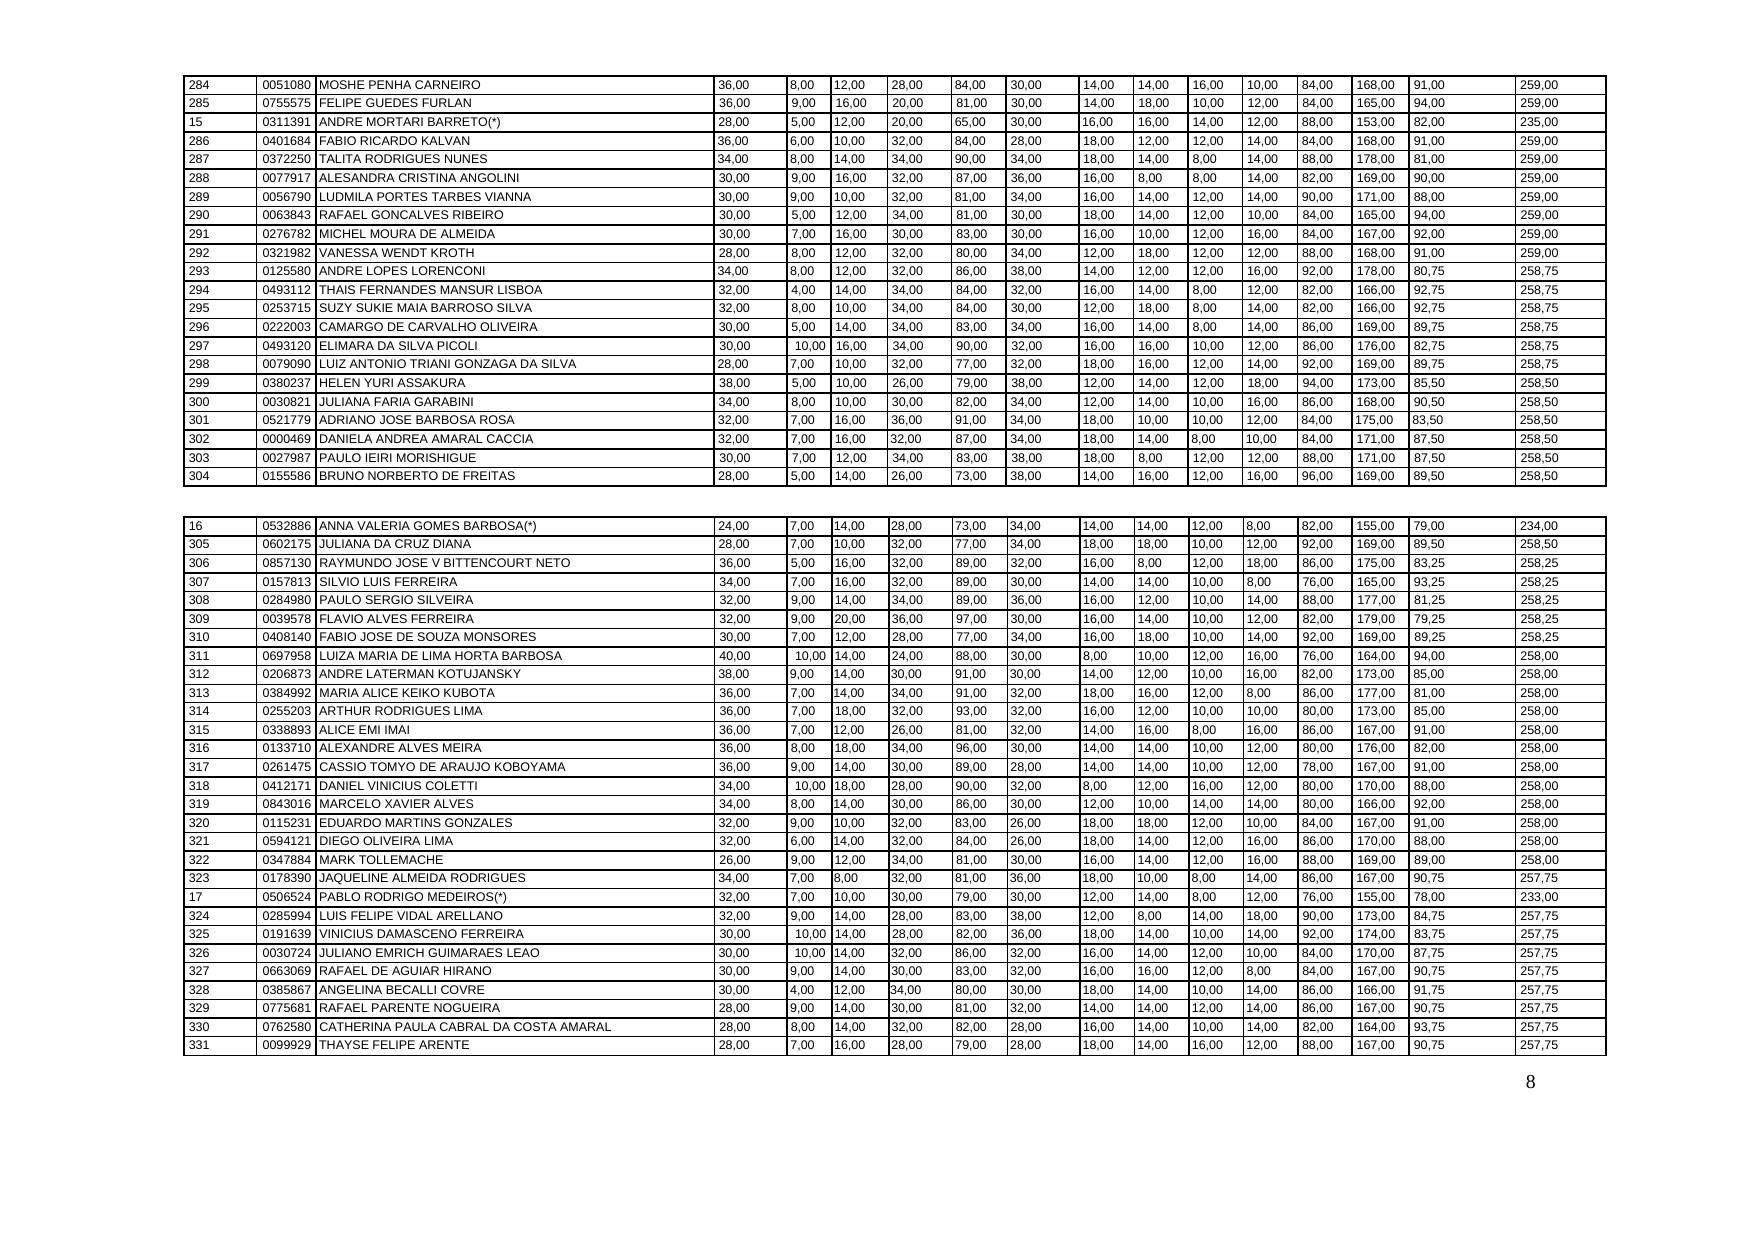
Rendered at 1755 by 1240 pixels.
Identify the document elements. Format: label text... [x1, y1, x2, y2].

table_cell 9,00 [788, 188, 830, 206]
table_cell 14,00 [1080, 77, 1133, 94]
table_cell 30,00 [890, 963, 952, 980]
table_cell 165,00 [1353, 574, 1408, 591]
table_cell 167,00 [1353, 722, 1408, 739]
table_cell 167,00 [1353, 759, 1408, 776]
table_cell MICHEL MOURA DE ALMEIDA [317, 226, 713, 243]
table_cell 18,00 [1135, 815, 1188, 832]
table_cell 30,00 [1008, 666, 1079, 683]
table_cell 34,00 [888, 282, 951, 299]
table_cell 84,00 [1299, 945, 1351, 962]
table_cell 0843016 [257, 796, 315, 813]
table_cell 0506524 [257, 889, 315, 906]
table_cell RAFAEL DE AGUIAR HIRANO [317, 963, 714, 980]
table_cell 84,00 [1298, 133, 1351, 149]
table_cell 171,00 [1353, 431, 1408, 448]
table_cell 0039578 [257, 611, 315, 628]
table_cell 12,00 [1243, 114, 1297, 131]
table_cell 16,00 [1134, 468, 1187, 485]
table_cell 32,00 [890, 555, 952, 572]
table_cell 10,00 [1190, 759, 1243, 776]
table_cell 12,00 [1189, 226, 1242, 243]
table_cell 312 [185, 666, 256, 683]
table_cell 259,00 [1516, 245, 1605, 261]
table_cell 16,00 [1080, 170, 1133, 187]
table_cell 36,00 [715, 741, 786, 758]
table_cell 81,00 [953, 1000, 1007, 1017]
table_cell 314 [185, 703, 256, 721]
table_cell 14,00 [1244, 1000, 1297, 1017]
table_cell 14,00 [1081, 666, 1134, 683]
table_cell 28,00 [715, 1037, 786, 1054]
table_cell 34,00 [890, 982, 952, 999]
table_cell 88,00 [1410, 778, 1515, 795]
table_cell 30,00 [1007, 207, 1078, 224]
table_cell 36,00 [1008, 926, 1079, 943]
table_cell 86,00 [952, 263, 1005, 280]
table_cell 18,00 [1134, 300, 1187, 317]
table_cell 176,00 [1353, 338, 1408, 355]
table_header 8,00 [1244, 518, 1297, 535]
table_cell 36,00 [1007, 170, 1078, 187]
table_cell 316 [185, 741, 256, 758]
table_cell 330 [185, 1019, 256, 1036]
table_cell 26,00 [888, 468, 951, 485]
table_cell 81,00 [952, 95, 1005, 112]
table_cell 90,75 [1410, 963, 1515, 980]
table_cell 175,00 [1353, 412, 1408, 429]
table_cell 0697958 [257, 648, 315, 665]
table_cell 12,00 [1243, 450, 1297, 467]
table_cell 12,00 [1190, 852, 1243, 869]
table_cell 96,00 [953, 741, 1007, 758]
table_cell 12,00 [1190, 1000, 1243, 1017]
table_header 34,00 [1008, 518, 1079, 535]
table_cell 10,00 [833, 537, 888, 553]
table_cell 9,00 [788, 852, 831, 869]
table_cell 32,00 [888, 245, 951, 261]
table_cell 32,00 [715, 611, 786, 628]
table_cell 10,00 [1135, 871, 1188, 887]
table_cell 84,00 [1298, 95, 1351, 112]
table_cell 177,00 [1353, 685, 1408, 702]
table_cell 178,00 [1353, 151, 1408, 168]
table_cell 8,00 [788, 741, 831, 758]
table_cell 10,00 [1190, 574, 1243, 591]
table_cell 14,00 [1135, 945, 1188, 962]
table_cell 14,00 [1135, 611, 1188, 628]
table_cell 8,00 [1081, 778, 1134, 795]
table_cell 32,00 [715, 889, 786, 906]
table_cell 290 [185, 207, 256, 224]
table_cell 34,00 [888, 338, 951, 355]
table_cell 91,00 [953, 685, 1007, 702]
table_cell 0338893 [257, 722, 315, 739]
table_cell 30,00 [890, 1000, 952, 1017]
table_cell 304 [185, 468, 256, 485]
table_cell 14,00 [1135, 982, 1188, 999]
table_cell 18,00 [1134, 245, 1187, 261]
table_cell 0401684 [257, 133, 315, 149]
table_cell 10,00 [1189, 412, 1242, 429]
table_header 73,00 [953, 518, 1007, 535]
table_cell 14,00 [1081, 759, 1134, 776]
table_cell 28,00 [1007, 133, 1078, 149]
table_cell 88,00 [1299, 852, 1351, 869]
table_cell 7,00 [788, 431, 830, 448]
table_cell 30,00 [715, 338, 786, 355]
table_cell 83,00 [953, 963, 1007, 980]
table_cell 166,00 [1353, 982, 1408, 999]
table_cell 17 [185, 889, 256, 906]
table_cell 30,00 [888, 226, 951, 243]
table_cell 32,00 [1007, 356, 1078, 373]
table_cell 12,00 [1080, 375, 1133, 392]
table_cell 258,25 [1516, 592, 1605, 609]
table_cell 258,50 [1516, 450, 1605, 467]
table_cell 173,00 [1353, 666, 1408, 683]
table_cell 91,00 [1410, 245, 1515, 261]
table_cell 258,75 [1516, 356, 1605, 373]
table_cell 257,75 [1516, 1037, 1605, 1054]
table_cell 14,00 [1243, 170, 1297, 187]
table_cell 0857130 [257, 555, 315, 572]
table_cell 258,00 [1516, 703, 1605, 721]
table_cell 34,00 [1007, 151, 1078, 168]
table_cell 87,00 [952, 431, 1005, 448]
table_cell 286 [185, 133, 256, 149]
table_cell 32,00 [1008, 703, 1079, 721]
table_cell 287 [185, 151, 256, 168]
table_cell 12,00 [1190, 555, 1243, 572]
table_cell BRUNO NORBERTO DE FREITAS [317, 468, 713, 485]
table_cell 76,00 [1299, 574, 1351, 591]
table_cell 16,00 [1190, 1037, 1243, 1054]
table_cell 34,00 [715, 394, 786, 411]
table_cell 86,00 [1299, 685, 1351, 702]
table_cell 81,00 [952, 207, 1005, 224]
table_cell 12,00 [833, 629, 888, 646]
table_cell 168,00 [1353, 394, 1408, 411]
table_cell 84,00 [952, 77, 1005, 94]
table_cell 26,00 [1008, 833, 1079, 850]
table_cell RAYMUNDO JOSE V BITTENCOURT NETO [317, 555, 714, 572]
table_cell 258,50 [1516, 537, 1605, 553]
table_cell 0372250 [257, 151, 315, 168]
table_cell DANIEL VINICIUS COLETTI [317, 778, 714, 795]
table_cell 16,00 [1244, 833, 1297, 850]
table_cell 28,00 [1008, 1037, 1079, 1054]
table_cell 169,00 [1353, 629, 1408, 646]
table_cell 258,00 [1516, 685, 1605, 702]
table_cell 258,00 [1516, 741, 1605, 758]
table_cell 90,50 [1410, 394, 1515, 411]
table_cell 84,00 [1298, 412, 1351, 429]
table_cell 14,00 [1081, 574, 1134, 591]
table_cell 0157813 [257, 574, 315, 591]
table_cell 89,25 [1410, 629, 1515, 646]
table_cell 10,00 [788, 926, 831, 943]
table_cell 14,00 [1135, 889, 1188, 906]
table_cell 87,50 [1410, 450, 1515, 467]
table_cell DANIELA ANDREA AMARAL CACCIA [317, 431, 713, 448]
table_cell 16,00 [832, 338, 887, 355]
table_cell 93,75 [1410, 1019, 1515, 1036]
table_cell 34,00 [888, 207, 951, 224]
table_cell 34,00 [890, 741, 952, 758]
table_cell JAQUELINE ALMEIDA RODRIGUES [317, 871, 714, 887]
table_cell 83,75 [1410, 926, 1515, 943]
table_cell 9,00 [788, 1000, 831, 1017]
table_cell 32,00 [715, 908, 786, 924]
table_cell 16,00 [1081, 611, 1134, 628]
table_cell 153,00 [1353, 114, 1408, 131]
table_cell 12,00 [1189, 263, 1242, 280]
table_cell 86,00 [1299, 722, 1351, 739]
table_cell 235,00 [1516, 114, 1605, 131]
table_cell 79,25 [1410, 611, 1515, 628]
table_cell 5,00 [788, 319, 830, 336]
table_cell MARCELO XAVIER ALVES [317, 796, 714, 813]
table_cell 0285994 [257, 908, 315, 924]
table_cell 16,00 [1081, 703, 1134, 721]
table_cell 0253715 [257, 300, 315, 317]
table_cell 16,00 [832, 170, 887, 187]
table_cell 85,50 [1410, 375, 1515, 392]
table_cell LUIZ ANTONIO TRIANI GONZAGA DA SILVA [317, 356, 713, 373]
table_cell ELIMARA DA SILVA PICOLI [317, 338, 713, 355]
table_cell 80,75 [1410, 263, 1515, 280]
table_cell 0755575 [257, 95, 315, 112]
table_cell 36,00 [715, 95, 786, 112]
table_cell 9,00 [788, 95, 830, 112]
table_cell 16,00 [1081, 945, 1134, 962]
table_cell 0125580 [257, 263, 315, 280]
table_cell 82,00 [953, 926, 1007, 943]
table_cell 8,00 [1189, 170, 1242, 187]
table_header 28,00 [890, 518, 952, 535]
table_cell 16,00 [1134, 356, 1187, 373]
table_cell 88,00 [1299, 1037, 1351, 1054]
table_cell 30,00 [1008, 889, 1079, 906]
table_cell 258,00 [1516, 759, 1605, 776]
table_cell 82,00 [953, 1019, 1007, 1036]
table_cell 78,00 [1410, 889, 1515, 906]
table_cell 92,75 [1410, 300, 1515, 317]
table_cell 34,00 [1008, 537, 1079, 553]
table_cell 12,00 [1244, 778, 1297, 795]
table_cell 82,00 [1298, 170, 1351, 187]
table_cell 0284980 [257, 592, 315, 609]
table_cell 30,00 [715, 188, 786, 206]
table_cell 34,00 [888, 319, 951, 336]
table_cell 77,00 [952, 356, 1005, 373]
table_header 0532886 [257, 518, 315, 535]
table_cell 258,00 [1516, 666, 1605, 683]
table_cell 0276782 [257, 226, 315, 243]
table_cell 6,00 [788, 133, 830, 149]
table_cell 7,00 [788, 722, 831, 739]
table_cell THAIS FERNANDES MANSUR LISBOA [317, 282, 713, 299]
table_cell 30,00 [1008, 741, 1079, 758]
table_cell 10,00 [1189, 338, 1242, 355]
table_cell 76,00 [1299, 648, 1351, 665]
table_cell 16,00 [832, 226, 887, 243]
table_cell 32,00 [890, 815, 952, 832]
table_cell 12,00 [1190, 685, 1243, 702]
table_cell 30,00 [1008, 648, 1079, 665]
table_cell 173,00 [1353, 375, 1408, 392]
table_cell 16,00 [1244, 852, 1297, 869]
table_cell 10,00 [1190, 592, 1243, 609]
table_cell 91,00 [1410, 759, 1515, 776]
table_cell 14,00 [1244, 796, 1297, 813]
table_cell 12,00 [1189, 468, 1242, 485]
table_cell 14,00 [1189, 114, 1242, 131]
table_cell 88,00 [1298, 114, 1351, 131]
table_cell 14,00 [1135, 574, 1188, 591]
table_cell 8,00 [1189, 319, 1242, 336]
table_cell 0133710 [257, 741, 315, 758]
table_cell 10,00 [832, 375, 887, 392]
table_cell 10,00 [1190, 611, 1243, 628]
table_cell 8,00 [1244, 963, 1297, 980]
table_cell 7,00 [788, 1037, 831, 1054]
table_cell 322 [185, 852, 256, 869]
table_cell 171,00 [1353, 450, 1408, 467]
table_cell 34,00 [715, 574, 786, 591]
table_cell 34,00 [888, 151, 951, 168]
table_cell 36,00 [1008, 871, 1079, 887]
table_cell 14,00 [1135, 1000, 1188, 1017]
table_cell 79,00 [952, 375, 1005, 392]
table_cell 12,00 [1244, 611, 1297, 628]
table_cell 0594121 [257, 833, 315, 850]
table_cell 14,00 [1134, 151, 1187, 168]
table_cell 14,00 [1135, 1037, 1188, 1054]
table_cell 18,00 [1244, 908, 1297, 924]
table_cell 14,00 [1135, 926, 1188, 943]
table_cell 12,00 [833, 982, 888, 999]
table_cell 14,00 [1243, 319, 1297, 336]
table_header ANNA VALERIA GOMES BARBOSA(*) [317, 518, 714, 535]
table_cell 12,00 [1244, 537, 1297, 553]
table_cell 12,00 [1080, 300, 1133, 317]
table_cell 30,00 [1007, 226, 1078, 243]
table_cell 166,00 [1353, 796, 1408, 813]
table_cell 82,00 [952, 394, 1005, 411]
table_cell 173,00 [1353, 703, 1408, 721]
table_cell 14,00 [1135, 852, 1188, 869]
table_cell 89,00 [953, 574, 1007, 591]
table_cell 328 [185, 982, 256, 999]
table_cell 12,00 [1189, 245, 1242, 261]
table_cell 81,00 [953, 871, 1007, 887]
table_cell 5,00 [788, 207, 830, 224]
table_cell 89,75 [1410, 319, 1515, 336]
table_cell 14,00 [1243, 300, 1297, 317]
table_cell 12,00 [1134, 263, 1187, 280]
table_cell 9,00 [788, 815, 831, 832]
table_cell 28,00 [715, 245, 786, 261]
table_cell 28,00 [715, 1019, 786, 1036]
table_cell 89,00 [953, 592, 1007, 609]
table_cell 14,00 [1134, 77, 1187, 94]
table_cell 259,00 [1516, 188, 1605, 206]
table_cell 5,00 [788, 114, 830, 131]
table_cell 311 [185, 648, 256, 665]
table_cell 259,00 [1516, 151, 1605, 168]
table_header 14,00 [1135, 518, 1188, 535]
table_cell 88,00 [1410, 188, 1515, 206]
table_cell 8,00 [1135, 908, 1188, 924]
table_cell 92,00 [1410, 796, 1515, 813]
table_cell TALITA RODRIGUES NUNES [317, 151, 713, 168]
table_cell 14,00 [833, 1019, 888, 1036]
table_cell 91,00 [953, 666, 1007, 683]
table_cell CATHERINA PAULA CABRAL DA COSTA AMARAL [317, 1019, 714, 1036]
table_cell 170,00 [1353, 778, 1408, 795]
table_cell 8,00 [1190, 722, 1243, 739]
table_cell 292 [185, 245, 256, 261]
table_cell 87,75 [1410, 945, 1515, 962]
table_cell 16,00 [1081, 852, 1134, 869]
table_cell 32,00 [1007, 282, 1078, 299]
table_cell 257,75 [1516, 908, 1605, 924]
table_cell 326 [185, 945, 256, 962]
table_cell 167,00 [1353, 226, 1408, 243]
table_cell 257,75 [1516, 963, 1605, 980]
table_cell 89,00 [953, 555, 1007, 572]
table_cell 16,00 [1244, 648, 1297, 665]
table_cell 10,00 [832, 300, 887, 317]
table_cell 0493120 [257, 338, 315, 355]
table_cell 86,00 [1298, 338, 1351, 355]
table_cell 10,00 [1243, 431, 1297, 448]
table_cell 16,00 [1243, 394, 1297, 411]
table_cell 8,00 [1190, 889, 1243, 906]
table_cell 81,00 [953, 722, 1007, 739]
table_cell 14,00 [1135, 741, 1188, 758]
table_cell 16,00 [1080, 188, 1133, 206]
table_cell 14,00 [1080, 468, 1133, 485]
table_cell 170,00 [1353, 945, 1408, 962]
table_cell 258,00 [1516, 852, 1605, 869]
table_cell 36,00 [888, 412, 951, 429]
table_cell 258,75 [1516, 300, 1605, 317]
table_cell 313 [185, 685, 256, 702]
table_cell 14,00 [832, 282, 887, 299]
table_cell 14,00 [833, 945, 888, 962]
table_cell 94,00 [1298, 375, 1351, 392]
table_cell 303 [185, 450, 256, 467]
table_cell 32,00 [1008, 722, 1079, 739]
table_cell 233,00 [1516, 889, 1605, 906]
table_cell ANDRE LOPES LORENCONI [317, 263, 713, 280]
table_cell 294 [185, 282, 256, 299]
table_cell 89,75 [1410, 356, 1515, 373]
table_cell 295 [185, 300, 256, 317]
table_cell 8,00 [1190, 871, 1243, 887]
table_cell 16,00 [832, 95, 887, 112]
table_cell 167,00 [1353, 1000, 1408, 1017]
table_cell 14,00 [1244, 871, 1297, 887]
table_cell 82,00 [1298, 282, 1351, 299]
table_cell 18,00 [1081, 815, 1134, 832]
table_cell 166,00 [1353, 282, 1408, 299]
table_cell 32,00 [715, 282, 786, 299]
table_cell 14,00 [1244, 1019, 1297, 1036]
table_cell 83,25 [1410, 555, 1515, 572]
table_header 14,00 [833, 518, 888, 535]
table_cell 14,00 [1134, 375, 1187, 392]
table_cell 0191639 [257, 926, 315, 943]
table_header 24,00 [715, 518, 786, 535]
table_cell 16,00 [1134, 114, 1187, 131]
table_cell 258,75 [1516, 319, 1605, 336]
table_cell 77,00 [953, 537, 1007, 553]
table_cell 91,00 [1410, 815, 1515, 832]
table_cell 12,00 [1244, 741, 1297, 758]
table_cell 0762580 [257, 1019, 315, 1036]
table_cell 258,50 [1516, 394, 1605, 411]
table_cell 18,00 [1135, 537, 1188, 553]
table_cell 259,00 [1516, 226, 1605, 243]
table_cell RAFAEL PARENTE NOGUEIRA [317, 1000, 714, 1017]
table_cell 257,75 [1516, 945, 1605, 962]
table_cell 34,00 [1007, 245, 1078, 261]
table_cell 30,00 [1008, 611, 1079, 628]
table_cell 259,00 [1516, 170, 1605, 187]
table_cell 8,00 [788, 1019, 831, 1036]
table_cell 12,00 [1080, 394, 1133, 411]
table_cell 8,00 [1189, 151, 1242, 168]
table_cell 16,00 [1244, 722, 1297, 739]
table_cell 14,00 [833, 1000, 888, 1017]
table_cell 84,00 [952, 282, 1005, 299]
table_cell 32,00 [890, 945, 952, 962]
table_header 14,00 [1081, 518, 1134, 535]
table_cell 36,00 [715, 685, 786, 702]
table_cell 36,00 [715, 133, 786, 149]
table_cell 327 [185, 963, 256, 980]
table_cell 10,00 [832, 188, 887, 206]
table_cell 87,50 [1410, 431, 1515, 448]
table_cell 36,00 [715, 77, 786, 94]
table_cell 169,00 [1353, 852, 1408, 869]
table_cell 85,00 [1410, 666, 1515, 683]
table_cell 83,00 [953, 908, 1007, 924]
table_cell 28,00 [715, 1000, 786, 1017]
table_cell 10,00 [1243, 207, 1297, 224]
table_cell 14,00 [1080, 263, 1133, 280]
table_cell 10,00 [1190, 703, 1243, 721]
table_cell 10,00 [1190, 666, 1243, 683]
table_cell 18,00 [1080, 151, 1133, 168]
table_cell 10,00 [833, 889, 888, 906]
table_cell 30,00 [890, 759, 952, 776]
table_cell PAULO SERGIO SILVEIRA [317, 592, 714, 609]
table_cell 16,00 [1081, 963, 1134, 980]
table_cell 32,00 [888, 188, 951, 206]
table_cell 12,00 [1135, 666, 1188, 683]
table_cell 36,00 [715, 722, 786, 739]
table_cell EDUARDO MARTINS GONZALES [317, 815, 714, 832]
table_cell 291 [185, 226, 256, 243]
table_cell 20,00 [888, 95, 951, 112]
table_cell 32,00 [890, 574, 952, 591]
table_cell 15 [185, 114, 256, 131]
table_cell 10,00 [833, 815, 888, 832]
table_cell 84,00 [1298, 431, 1351, 448]
table_cell 28,00 [890, 1037, 952, 1054]
table_cell 0602175 [257, 537, 315, 553]
table_cell 32,00 [890, 833, 952, 850]
table_cell 18,00 [1134, 95, 1187, 112]
table_cell 94,00 [1410, 95, 1515, 112]
table_cell 12,00 [1189, 356, 1242, 373]
table_cell 258,00 [1516, 648, 1605, 665]
table_cell 34,00 [890, 852, 952, 869]
table_cell 30,00 [1008, 796, 1079, 813]
table_cell 83,00 [953, 815, 1007, 832]
table_cell 167,00 [1353, 871, 1408, 887]
table_cell 298 [185, 356, 256, 373]
table_cell 14,00 [833, 926, 888, 943]
table_cell JULIANO EMRICH GUIMARAES LEAO [317, 945, 714, 962]
table_cell 30,00 [715, 170, 786, 187]
table_cell 90,00 [953, 778, 1007, 795]
table_cell 16,00 [1134, 338, 1187, 355]
table_cell 89,00 [953, 759, 1007, 776]
table_cell 18,00 [1081, 871, 1134, 887]
table_cell ALICE EMI IMAI [317, 722, 714, 739]
table_cell FLAVIO ALVES FERREIRA [317, 611, 714, 628]
table_cell 30,00 [715, 945, 786, 962]
table_cell 0000469 [257, 431, 315, 448]
table_cell 9,00 [788, 666, 831, 683]
table_cell 18,00 [1135, 629, 1188, 646]
table_cell 14,00 [833, 666, 888, 683]
table_cell 80,00 [1299, 703, 1351, 721]
table_cell 10,00 [788, 648, 831, 665]
table_cell 167,00 [1353, 1037, 1408, 1054]
table_cell 0178390 [257, 871, 315, 887]
table_cell 26,00 [888, 375, 951, 392]
table_cell 14,00 [1081, 1000, 1134, 1017]
table_cell 83,00 [952, 450, 1005, 467]
table_cell 30,00 [715, 226, 786, 243]
table_cell 32,00 [888, 133, 951, 149]
table_cell 7,00 [788, 226, 830, 243]
table_cell 258,50 [1516, 412, 1605, 429]
table_cell 16,00 [833, 574, 888, 591]
table_cell 80,00 [952, 245, 1005, 261]
table_cell 14,00 [833, 908, 888, 924]
table_cell THAYSE FELIPE ARENTE [317, 1037, 714, 1054]
table_cell 32,00 [888, 431, 951, 448]
table_cell 88,00 [953, 648, 1007, 665]
table_cell 90,75 [1410, 1000, 1515, 1017]
table_cell 80,00 [1299, 796, 1351, 813]
table_cell 14,00 [1134, 319, 1187, 336]
table_cell 0222003 [257, 319, 315, 336]
table_cell 9,00 [788, 592, 831, 609]
table_cell 164,00 [1353, 648, 1408, 665]
table_cell 14,00 [1134, 188, 1187, 206]
table_cell 12,00 [832, 263, 887, 280]
table_cell 14,00 [832, 151, 887, 168]
table_cell 34,00 [888, 450, 951, 467]
table_cell 257,75 [1516, 982, 1605, 999]
table_cell 81,00 [1410, 151, 1515, 168]
table_cell 8,00 [788, 394, 830, 411]
table_cell 36,00 [1008, 592, 1079, 609]
table_cell 36,00 [715, 703, 786, 721]
table_cell 92,00 [1410, 226, 1515, 243]
table_cell 32,00 [1007, 338, 1078, 355]
table_cell 36,00 [715, 759, 786, 776]
table_cell 319 [185, 796, 256, 813]
table_cell 18,00 [1081, 685, 1134, 702]
table_cell 30,00 [715, 207, 786, 224]
table_cell ALEXANDRE ALVES MEIRA [317, 741, 714, 758]
table_cell 258,00 [1516, 833, 1605, 850]
table_cell 84,00 [1299, 963, 1351, 980]
table_cell 84,00 [1298, 226, 1351, 243]
table_cell 38,00 [1007, 468, 1078, 485]
table_cell 8,00 [788, 77, 830, 94]
table_cell 259,00 [1516, 133, 1605, 149]
table_cell 86,00 [953, 796, 1007, 813]
table_cell 86,00 [1298, 319, 1351, 336]
table_cell 88,00 [1298, 151, 1351, 168]
table_cell 32,00 [888, 170, 951, 187]
table_cell 14,00 [1134, 394, 1187, 411]
table_cell 12,00 [1243, 95, 1297, 112]
table_cell 14,00 [1243, 356, 1297, 373]
table_cell 0384992 [257, 685, 315, 702]
table_cell 258,50 [1516, 375, 1605, 392]
table_cell 18,00 [833, 703, 888, 721]
table_cell 77,00 [953, 629, 1007, 646]
table_cell VINICIUS DAMASCENO FERREIRA [317, 926, 714, 943]
table_cell 168,00 [1353, 245, 1408, 261]
table_cell 16,00 [1080, 282, 1133, 299]
table_cell 36,00 [890, 611, 952, 628]
table_cell 166,00 [1353, 300, 1408, 317]
table_cell 0155586 [257, 468, 315, 485]
table_cell 0051080 [257, 77, 315, 94]
table_cell 14,00 [832, 319, 887, 336]
table_cell 299 [185, 375, 256, 392]
table_cell 90,00 [952, 151, 1005, 168]
table_cell 257,75 [1516, 926, 1605, 943]
table_cell 34,00 [1007, 188, 1078, 206]
table_cell 8,00 [1189, 431, 1242, 448]
table_cell 0099929 [257, 1037, 315, 1054]
table_cell LUIS FELIPE VIDAL ARELLANO [317, 908, 714, 924]
table_cell 83,00 [952, 226, 1005, 243]
table_cell 9,00 [788, 759, 831, 776]
table_cell 30,00 [1007, 95, 1078, 112]
table_cell 7,00 [788, 889, 831, 906]
table_cell 0311391 [257, 114, 315, 131]
table_cell 12,00 [1190, 815, 1243, 832]
table_cell 18,00 [1081, 1037, 1134, 1054]
table_cell 0408140 [257, 629, 315, 646]
table_cell 12,00 [1243, 282, 1297, 299]
table_cell 32,00 [715, 592, 786, 609]
table_cell 155,00 [1353, 889, 1408, 906]
table_cell 91,00 [1410, 722, 1515, 739]
table_cell 82,00 [1410, 114, 1515, 131]
table_cell 7,00 [788, 574, 831, 591]
table_cell 317 [185, 759, 256, 776]
table_cell 32,00 [888, 356, 951, 373]
table_cell 0077917 [257, 170, 315, 187]
table_cell 82,00 [1410, 741, 1515, 758]
table_cell 34,00 [715, 263, 786, 280]
table_cell 86,00 [1298, 394, 1351, 411]
table_cell 0063843 [257, 207, 315, 224]
table_cell 8,00 [788, 263, 830, 280]
table_cell 169,00 [1353, 537, 1408, 553]
table_cell 259,00 [1516, 207, 1605, 224]
table_cell 16,00 [1080, 226, 1133, 243]
table_cell 257,75 [1516, 1000, 1605, 1017]
table_cell 8,00 [1134, 450, 1187, 467]
table_cell 90,00 [1410, 170, 1515, 187]
table_header 155,00 [1353, 518, 1408, 535]
table_cell 257,75 [1516, 871, 1605, 887]
table_cell 321 [185, 833, 256, 850]
table_cell 90,00 [1298, 188, 1351, 206]
table_cell ADRIANO JOSE BARBOSA ROSA [317, 412, 713, 429]
table_cell ARTHUR RODRIGUES LIMA [317, 703, 714, 721]
table_cell 34,00 [888, 300, 951, 317]
table_cell 9,00 [788, 170, 830, 187]
table_cell 30,00 [1008, 852, 1079, 869]
table_cell 14,00 [833, 796, 888, 813]
table_cell 89,50 [1410, 537, 1515, 553]
table_cell 79,00 [953, 1037, 1007, 1054]
table_cell 78,00 [1299, 759, 1351, 776]
table_cell 14,00 [1134, 431, 1187, 448]
table_cell 86,00 [953, 945, 1007, 962]
table_cell 32,00 [888, 263, 951, 280]
table_cell 14,00 [1135, 1019, 1188, 1036]
table_cell 10,00 [832, 133, 887, 149]
table_cell 86,00 [1299, 982, 1351, 999]
table_cell 80,00 [1299, 778, 1351, 795]
table_cell 32,00 [715, 815, 786, 832]
table_cell ALESANDRA CRISTINA ANGOLINI [317, 170, 713, 187]
table_cell 8,00 [1244, 574, 1297, 591]
table_cell 18,00 [1081, 982, 1134, 999]
table_cell JULIANA DA CRUZ DIANA [317, 537, 714, 553]
table_cell 83,50 [1410, 412, 1515, 429]
table_cell 10,00 [788, 778, 831, 795]
table_cell 8,00 [1081, 648, 1134, 665]
table_cell 12,00 [1190, 833, 1243, 850]
table_cell 258,25 [1516, 555, 1605, 572]
table_cell 7,00 [788, 356, 830, 373]
table_cell 30,00 [715, 319, 786, 336]
table_cell 12,00 [1244, 1037, 1297, 1054]
table_cell 9,00 [788, 611, 831, 628]
table_cell 80,00 [1299, 741, 1351, 758]
table_cell 307 [185, 574, 256, 591]
table_cell 10,00 [1190, 741, 1243, 758]
table_cell 170,00 [1353, 833, 1408, 850]
table_cell 8,00 [1134, 170, 1187, 187]
table_cell 285 [185, 95, 256, 112]
table_cell 32,00 [1008, 963, 1079, 980]
table_cell 0775681 [257, 1000, 315, 1017]
table_cell 258,25 [1516, 611, 1605, 628]
table_cell 331 [185, 1037, 256, 1054]
table_cell 7,00 [788, 450, 830, 467]
table_cell 30,00 [715, 629, 786, 646]
table_cell 300 [185, 394, 256, 411]
table_cell 10,00 [1190, 629, 1243, 646]
table_cell 88,00 [1410, 833, 1515, 850]
table_cell 88,00 [1298, 450, 1351, 467]
table_cell 168,00 [1353, 133, 1408, 149]
table_cell 16,00 [1190, 778, 1243, 795]
table_cell SUZY SUKIE MAIA BARROSO SILVA [317, 300, 713, 317]
table_cell 16,00 [1081, 629, 1134, 646]
table_cell 18,00 [1080, 450, 1133, 467]
table_cell 16,00 [832, 431, 887, 448]
table_cell MOSHE PENHA CARNEIRO [317, 77, 713, 94]
table_cell 16,00 [1081, 1019, 1134, 1036]
table_cell 8,00 [1244, 685, 1297, 702]
table_cell 0261475 [257, 759, 315, 776]
table_cell 38,00 [1008, 908, 1079, 924]
table_cell 16,00 [833, 555, 888, 572]
table_cell 12,00 [1081, 796, 1134, 813]
table_cell 32,00 [1008, 945, 1079, 962]
table_cell 174,00 [1353, 926, 1408, 943]
table_cell 0321982 [257, 245, 315, 261]
table_cell 81,00 [953, 852, 1007, 869]
table_cell 83,00 [952, 319, 1005, 336]
table_cell 73,00 [952, 468, 1005, 485]
table_cell 82,00 [1299, 666, 1351, 683]
table_cell 16,00 [1135, 722, 1188, 739]
table_cell 165,00 [1353, 95, 1408, 112]
table_cell 34,00 [890, 685, 952, 702]
table_cell 18,00 [1080, 356, 1133, 373]
table_cell 86,00 [1299, 1000, 1351, 1017]
table_header 82,00 [1299, 518, 1351, 535]
table_cell 34,00 [1007, 431, 1078, 448]
table_cell 92,75 [1410, 282, 1515, 299]
table_cell 18,00 [1081, 537, 1134, 553]
table_cell 65,00 [952, 114, 1005, 131]
table_cell 305 [185, 537, 256, 553]
table_cell 10,00 [1189, 95, 1242, 112]
table_cell 30,00 [715, 982, 786, 999]
table_cell 28,00 [888, 77, 951, 94]
table_cell 177,00 [1353, 592, 1408, 609]
table_cell 168,00 [1353, 77, 1408, 94]
table_cell 82,00 [1298, 300, 1351, 317]
table_cell 7,00 [788, 703, 831, 721]
table_cell 14,00 [1081, 741, 1134, 758]
table_cell 8,00 [1189, 300, 1242, 317]
table_cell 10,00 [1134, 412, 1187, 429]
table_cell 258,75 [1516, 338, 1605, 355]
table_cell 12,00 [1135, 778, 1188, 795]
table_cell 93,25 [1410, 574, 1515, 591]
table_cell 32,00 [715, 833, 786, 850]
table_cell 0380237 [257, 375, 315, 392]
table_cell 32,00 [890, 871, 952, 887]
table_cell ANDRE LATERMAN KOTUJANSKY [317, 666, 714, 683]
table_cell 8,00 [1135, 555, 1188, 572]
table_cell 12,00 [1080, 245, 1133, 261]
table_cell 8,00 [788, 796, 831, 813]
table_cell 38,00 [1007, 263, 1078, 280]
table_cell 8,00 [833, 871, 888, 887]
table_cell 36,00 [715, 555, 786, 572]
table_cell CASSIO TOMYO DE ARAUJO KOBOYAMA [317, 759, 714, 776]
table_cell 12,00 [1244, 759, 1297, 776]
table_cell 12,00 [832, 450, 887, 467]
table_cell 302 [185, 431, 256, 448]
table_cell ANGELINA BECALLI COVRE [317, 982, 714, 999]
table_cell 84,00 [952, 300, 1005, 317]
table_cell 301 [185, 412, 256, 429]
table_cell 258,00 [1516, 796, 1605, 813]
table_cell 26,00 [890, 722, 952, 739]
table_cell 30,00 [1007, 114, 1078, 131]
table_cell 12,00 [1189, 207, 1242, 224]
table_cell RAFAEL GONCALVES RIBEIRO [317, 207, 713, 224]
table_cell 9,00 [788, 963, 831, 980]
table_cell 84,00 [1298, 77, 1351, 94]
table_cell 10,00 [1135, 648, 1188, 665]
table_cell 12,00 [1135, 592, 1188, 609]
table_cell PABLO RODRIGO MEDEIROS(*) [317, 889, 714, 906]
table_cell 85,00 [1410, 703, 1515, 721]
table_cell 18,00 [1081, 926, 1134, 943]
table_cell 7,00 [788, 412, 830, 429]
table_cell 14,00 [1244, 629, 1297, 646]
table_cell 79,00 [953, 889, 1007, 906]
table_cell 82,00 [1299, 611, 1351, 628]
table_header 7,00 [788, 518, 831, 535]
table_cell 169,00 [1353, 356, 1408, 373]
table_cell PAULO IEIRI MORISHIGUE [317, 450, 713, 467]
table_cell 12,00 [1189, 188, 1242, 206]
table_cell 14,00 [1244, 982, 1297, 999]
table_cell 5,00 [788, 555, 831, 572]
table_cell 8,00 [788, 245, 830, 261]
table_cell 28,00 [890, 778, 952, 795]
table_cell 0412171 [257, 778, 315, 795]
table_cell 12,00 [1189, 133, 1242, 149]
table_cell 28,00 [715, 356, 786, 373]
table_cell 169,00 [1353, 319, 1408, 336]
table_cell 310 [185, 629, 256, 646]
table_cell 12,00 [1243, 245, 1297, 261]
table_cell 10,00 [1190, 537, 1243, 553]
table_cell 88,00 [1299, 592, 1351, 609]
table_cell 258,25 [1516, 574, 1605, 591]
table_cell 14,00 [1244, 592, 1297, 609]
table_cell 96,00 [1298, 468, 1351, 485]
table_cell 10,00 [1135, 796, 1188, 813]
table_cell 28,00 [715, 114, 786, 131]
table_cell 30,00 [890, 666, 952, 683]
table_cell 324 [185, 908, 256, 924]
table_cell 12,00 [1189, 450, 1242, 467]
table_cell MARIA ALICE KEIKO KUBOTA [317, 685, 714, 702]
table_cell 7,00 [788, 629, 831, 646]
table_cell 20,00 [888, 114, 951, 131]
table_cell 12,00 [832, 245, 887, 261]
table_cell 8,00 [788, 300, 830, 317]
table_cell 9,00 [788, 908, 831, 924]
table_cell 76,00 [1299, 889, 1351, 906]
table_cell 16,00 [1135, 963, 1188, 980]
table_cell 323 [185, 871, 256, 887]
table_cell 14,00 [833, 685, 888, 702]
table_cell 30,00 [1008, 982, 1079, 999]
table_cell 12,00 [1190, 945, 1243, 962]
table_cell 92,00 [1298, 263, 1351, 280]
table_cell 34,00 [1008, 629, 1079, 646]
table_cell 16,00 [1080, 114, 1133, 131]
table_cell 12,00 [1243, 412, 1297, 429]
table_cell 20,00 [833, 611, 888, 628]
table_cell 10,00 [788, 338, 830, 355]
table_cell LUDMILA PORTES TARBES VIANNA [317, 188, 713, 206]
table_cell 14,00 [1134, 207, 1187, 224]
table_cell 34,00 [715, 871, 786, 887]
table_cell 38,00 [1007, 375, 1078, 392]
table_cell 18,00 [1243, 375, 1297, 392]
table_cell 10,00 [788, 945, 831, 962]
table_cell 14,00 [832, 468, 887, 485]
table_cell 12,00 [1190, 648, 1243, 665]
table_cell 86,00 [1299, 871, 1351, 887]
table_cell 12,00 [1081, 889, 1134, 906]
table_cell 18,00 [1080, 412, 1133, 429]
table_cell 16,00 [1135, 685, 1188, 702]
table_cell 0663069 [257, 963, 315, 980]
table_cell 34,00 [1007, 319, 1078, 336]
table_cell 18,00 [1081, 833, 1134, 850]
table_cell 167,00 [1353, 815, 1408, 832]
table_cell 16,00 [833, 1037, 888, 1054]
table_cell 34,00 [715, 796, 786, 813]
table_cell 10,00 [832, 394, 887, 411]
table_cell 167,00 [1353, 963, 1408, 980]
table_cell 14,00 [833, 963, 888, 980]
table_header 234,00 [1516, 518, 1605, 535]
table_cell 0056790 [257, 188, 315, 206]
table_cell 0206873 [257, 666, 315, 683]
table_cell 34,00 [890, 592, 952, 609]
table_cell 89,00 [1410, 852, 1515, 869]
table_cell 0030724 [257, 945, 315, 962]
table_cell HELEN YURI ASSAKURA [317, 375, 713, 392]
table_cell 32,00 [1008, 778, 1079, 795]
table_cell 87,00 [952, 170, 1005, 187]
table_cell 10,00 [832, 356, 887, 373]
table_cell 14,00 [1243, 133, 1297, 149]
table_cell 0030821 [257, 394, 315, 411]
table_cell 318 [185, 778, 256, 795]
table_cell 32,00 [890, 703, 952, 721]
table_cell 0347884 [257, 852, 315, 869]
table_cell 258,00 [1516, 815, 1605, 832]
table_cell 14,00 [1080, 95, 1133, 112]
table_cell 175,00 [1353, 555, 1408, 572]
table_cell 86,00 [1299, 555, 1351, 572]
table_cell 38,00 [1007, 450, 1078, 467]
table_cell 14,00 [1190, 796, 1243, 813]
table_cell 34,00 [1007, 394, 1078, 411]
table_cell 258,75 [1516, 263, 1605, 280]
table_cell 179,00 [1353, 611, 1408, 628]
table_header 12,00 [1190, 518, 1243, 535]
table_cell 12,00 [832, 114, 887, 131]
table_cell 14,00 [1134, 282, 1187, 299]
table_cell 18,00 [1080, 133, 1133, 149]
table_cell FABIO RICARDO KALVAN [317, 133, 713, 149]
table_cell 0521779 [257, 412, 315, 429]
table_cell 16,00 [1189, 77, 1242, 94]
table_cell 165,00 [1353, 207, 1408, 224]
table_cell 12,00 [1190, 963, 1243, 980]
table_cell 258,50 [1516, 468, 1605, 485]
table_cell 14,00 [1081, 722, 1134, 739]
table_cell 28,00 [715, 537, 786, 553]
table_cell 30,00 [890, 796, 952, 813]
table_cell 7,00 [788, 871, 831, 887]
table_cell 38,00 [715, 375, 786, 392]
table_cell 32,00 [1008, 685, 1079, 702]
table_cell VANESSA WENDT KROTH [317, 245, 713, 261]
table_cell 26,00 [715, 852, 786, 869]
table_cell 86,00 [1299, 833, 1351, 850]
table_cell 91,00 [952, 412, 1005, 429]
table_cell 0027987 [257, 450, 315, 467]
table_cell 169,00 [1353, 170, 1408, 187]
table_cell 90,75 [1410, 1037, 1515, 1054]
table_cell 84,00 [1298, 207, 1351, 224]
table_cell 16,00 [1243, 468, 1297, 485]
table_cell 0255203 [257, 703, 315, 721]
table_cell 259,00 [1516, 95, 1605, 112]
table_cell 257,75 [1516, 1019, 1605, 1036]
table_cell 30,00 [715, 926, 786, 943]
table_cell 91,00 [1410, 77, 1515, 94]
table_cell 293 [185, 263, 256, 280]
table_cell 329 [185, 1000, 256, 1017]
table_cell 12,00 [1135, 703, 1188, 721]
table_cell 308 [185, 592, 256, 609]
table_cell 92,00 [1298, 356, 1351, 373]
table_cell 14,00 [833, 648, 888, 665]
table_cell 32,00 [890, 537, 952, 553]
table_cell 28,00 [890, 629, 952, 646]
table_cell 16,00 [1243, 263, 1297, 280]
table_cell 0385867 [257, 982, 315, 999]
table_cell 4,00 [788, 982, 831, 999]
table_cell 16,00 [1081, 592, 1134, 609]
table_cell 8,00 [788, 151, 830, 168]
table_cell 90,75 [1410, 871, 1515, 887]
table_cell 18,00 [1244, 555, 1297, 572]
table_cell 92,00 [1299, 537, 1351, 553]
table_cell 32,00 [715, 431, 786, 448]
table_cell 34,00 [715, 778, 786, 795]
table_cell 4,00 [788, 282, 830, 299]
table_cell 8,00 [1189, 282, 1242, 299]
table_cell 12,00 [1189, 375, 1242, 392]
table_cell 16,00 [1080, 319, 1133, 336]
table_cell 93,00 [953, 703, 1007, 721]
table_cell 16,00 [1244, 666, 1297, 683]
table_cell 178,00 [1353, 263, 1408, 280]
table_cell 32,00 [1008, 555, 1079, 572]
table_cell 28,00 [890, 908, 952, 924]
table_cell 16,00 [832, 412, 887, 429]
table_cell MARK TOLLEMACHE [317, 852, 714, 869]
table_cell 84,00 [952, 133, 1005, 149]
table_cell 10,00 [1190, 982, 1243, 999]
table_cell 30,00 [890, 889, 952, 906]
table_cell 169,00 [1353, 468, 1408, 485]
table_cell 297 [185, 338, 256, 355]
table_cell 258,00 [1516, 778, 1605, 795]
table_cell 30,00 [1008, 574, 1079, 591]
table_cell 12,00 [833, 722, 888, 739]
table_cell 97,00 [953, 611, 1007, 628]
table_cell 171,00 [1353, 188, 1408, 206]
table_cell 296 [185, 319, 256, 336]
table_header 79,00 [1410, 518, 1515, 535]
table_cell 0115231 [257, 815, 315, 832]
table_cell 6,00 [788, 833, 831, 850]
table_cell JULIANA FARIA GARABINI [317, 394, 713, 411]
table_cell 315 [185, 722, 256, 739]
table_cell 32,00 [890, 1019, 952, 1036]
table_cell 12,00 [833, 852, 888, 869]
table_cell 0079090 [257, 356, 315, 373]
table_cell 10,00 [1189, 394, 1242, 411]
table_cell 18,00 [833, 778, 888, 795]
table_cell 12,00 [1243, 338, 1297, 355]
table_cell 309 [185, 611, 256, 628]
table_cell 32,00 [715, 300, 786, 317]
table_cell 30,00 [1007, 77, 1078, 94]
table_cell 284 [185, 77, 256, 94]
table_cell 32,00 [715, 412, 786, 429]
table_cell 259,00 [1516, 77, 1605, 94]
table_cell 81,25 [1410, 592, 1515, 609]
table_cell 14,00 [1135, 833, 1188, 850]
table_cell 7,00 [788, 537, 831, 553]
table_cell 288 [185, 170, 256, 187]
table_cell 80,00 [953, 982, 1007, 999]
table_cell 16,00 [1081, 555, 1134, 572]
table_cell 34,00 [715, 151, 786, 168]
table_cell FELIPE GUEDES FURLAN [317, 95, 713, 112]
table_cell 18,00 [833, 741, 888, 758]
table_cell 12,00 [1134, 133, 1187, 149]
table_cell 10,00 [1244, 815, 1297, 832]
table_cell 30,00 [888, 394, 951, 411]
table_cell 28,00 [1008, 759, 1079, 776]
table_cell 10,00 [1244, 945, 1297, 962]
table_cell 12,00 [832, 207, 887, 224]
table_cell 10,00 [1244, 703, 1297, 721]
table_cell ANDRE MORTARI BARRETO(*) [317, 114, 713, 131]
table_cell CAMARGO DE CARVALHO OLIVEIRA [317, 319, 713, 336]
table_cell 14,00 [1243, 188, 1297, 206]
table_cell 30,00 [715, 450, 786, 467]
table_cell 88,00 [1298, 245, 1351, 261]
table_cell 38,00 [715, 666, 786, 683]
table_cell 258,75 [1516, 282, 1605, 299]
table_cell 28,00 [890, 926, 952, 943]
table_cell 81,00 [1410, 685, 1515, 702]
table_cell 14,00 [833, 759, 888, 776]
table_cell 30,00 [715, 963, 786, 980]
table_cell 28,00 [715, 468, 786, 485]
table_cell 16,00 [1243, 226, 1297, 243]
table_cell 82,00 [1299, 1019, 1351, 1036]
table_cell 14,00 [1244, 926, 1297, 943]
table_cell LUIZA MARIA DE LIMA HORTA BARBOSA [317, 648, 714, 665]
table_cell 12,00 [832, 77, 887, 94]
table_cell 82,75 [1410, 338, 1515, 355]
table_cell 84,75 [1410, 908, 1515, 924]
table_cell 173,00 [1353, 908, 1408, 924]
table_cell 14,00 [1135, 759, 1188, 776]
table_cell 30,00 [1007, 300, 1078, 317]
table_cell 320 [185, 815, 256, 832]
table_cell 10,00 [1190, 926, 1243, 943]
table_cell 5,00 [788, 375, 830, 392]
table_cell 91,00 [1410, 133, 1515, 149]
table_cell 14,00 [1243, 151, 1297, 168]
table_cell 24,00 [890, 648, 952, 665]
table_cell 325 [185, 926, 256, 943]
table_cell 94,00 [1410, 207, 1515, 224]
table_cell DIEGO OLIVEIRA LIMA [317, 833, 714, 850]
table_cell 14,00 [833, 592, 888, 609]
table_cell 90,00 [952, 338, 1005, 355]
table_cell 92,00 [1299, 629, 1351, 646]
table_header 16 [185, 518, 256, 535]
table_cell 94,00 [1410, 648, 1515, 665]
table_cell 84,00 [953, 833, 1007, 850]
table_cell 12,00 [1081, 908, 1134, 924]
table_cell 258,25 [1516, 629, 1605, 646]
table_cell 176,00 [1353, 741, 1408, 758]
table_cell 10,00 [1134, 226, 1187, 243]
table_cell 258,50 [1516, 431, 1605, 448]
table_cell 28,00 [1008, 1019, 1079, 1036]
table_cell 12,00 [1244, 889, 1297, 906]
table_cell 14,00 [833, 833, 888, 850]
table_cell 91,75 [1410, 982, 1515, 999]
table_cell FABIO JOSE DE SOUZA MONSORES [317, 629, 714, 646]
table_cell 92,00 [1299, 926, 1351, 943]
table_cell 10,00 [1190, 1019, 1243, 1036]
table_cell 90,00 [1299, 908, 1351, 924]
table_cell 14,00 [1190, 908, 1243, 924]
table_cell 34,00 [1007, 412, 1078, 429]
table_cell 32,00 [1008, 1000, 1079, 1017]
table_cell 289 [185, 188, 256, 206]
table_cell 306 [185, 555, 256, 572]
table_cell 16,00 [1080, 338, 1133, 355]
table_cell 0493112 [257, 282, 315, 299]
table_cell SILVIO LUIS FERREIRA [317, 574, 714, 591]
table_cell 81,00 [952, 188, 1005, 206]
table_cell 7,00 [788, 685, 831, 702]
table_cell 89,50 [1410, 468, 1515, 485]
table_cell 40,00 [715, 648, 786, 665]
table_cell 18,00 [1080, 207, 1133, 224]
table_cell 5,00 [788, 468, 830, 485]
table_cell 164,00 [1353, 1019, 1408, 1036]
table_cell 26,00 [1008, 815, 1079, 832]
table_cell 258,00 [1516, 722, 1605, 739]
table_cell 10,00 [1243, 77, 1297, 94]
table_cell 18,00 [1080, 431, 1133, 448]
table_cell 84,00 [1299, 815, 1351, 832]
